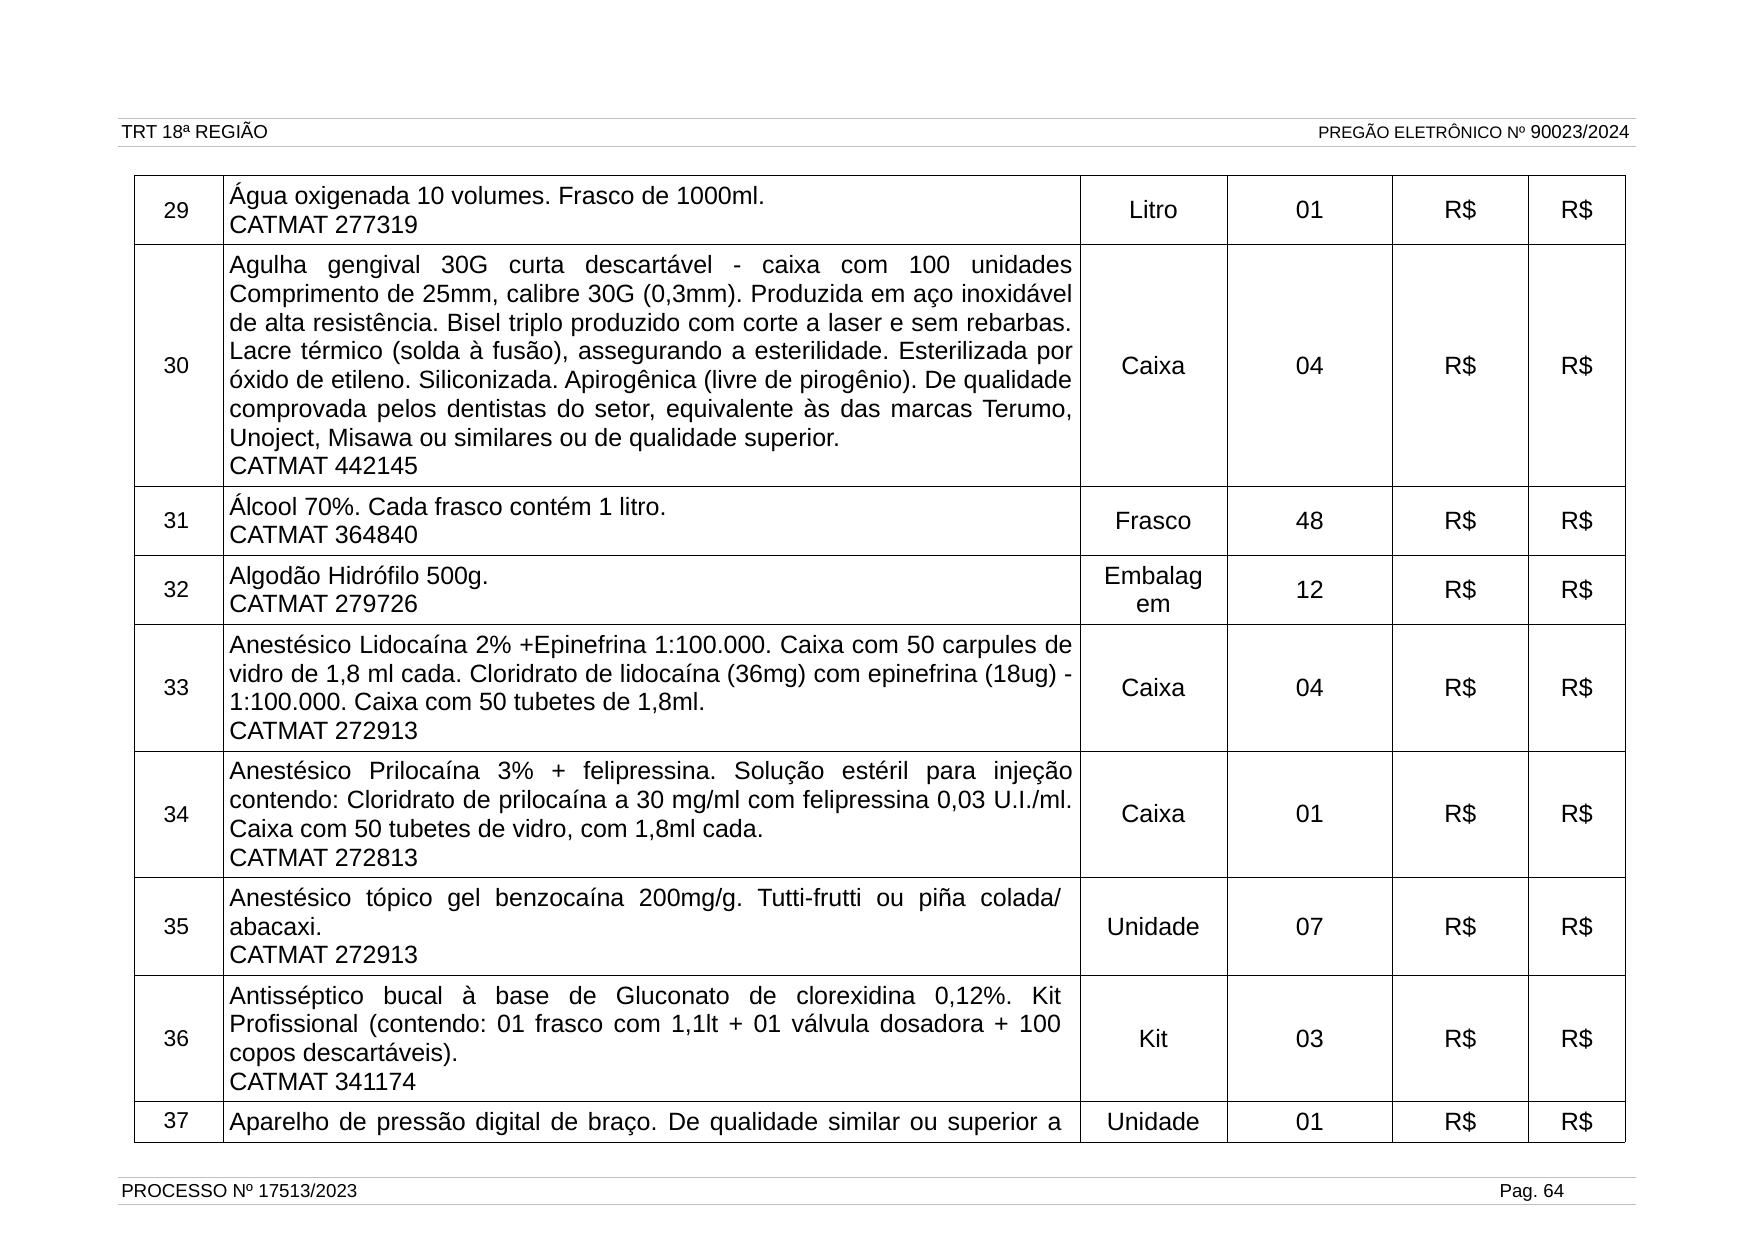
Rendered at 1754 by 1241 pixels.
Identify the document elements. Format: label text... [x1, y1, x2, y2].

table_cell R$ [1529, 752, 1625, 877]
table_cell R$ [1393, 752, 1528, 877]
table_cell 04 [1228, 625, 1392, 751]
table_cell Antisséptico bucal à base de Gluconato de clorexidina 0,12%. Kit Profissional (contendo: 01 frasco com 1,1lt + 01 válvula dosadora + 100 copos descartáveis). CATMAT 341174 [224, 976, 1080, 1101]
table_cell Anestésico Lidocaína 2% +Epinefrina 1:100.000. Caixa com 50 carpules de vidro de 1,8 ml cada. Cloridrato de lidocaína (36mg) com epinefrina (18ug) -1:100.000. Caixa com 50 tubetes de 1,8ml. CATMAT 272913 [224, 625, 1080, 751]
table_cell 07 [1228, 878, 1392, 975]
table_cell 01 [1228, 752, 1392, 877]
table_cell Litro [1081, 176, 1227, 244]
table_cell Anestésico tópico gel benzocaína 200mg/g. Tutti-frutti ou piña colada/ abacaxi. CATMAT 272913 [224, 878, 1080, 975]
table_cell Kit [1081, 976, 1227, 1101]
table_cell R$ [1529, 625, 1625, 751]
table_cell R$ [1393, 556, 1528, 624]
table_cell Agulha gengival 30G curta descartável - caixa com 100 unidades Comprimento de 25mm, calibre 30G (0,3mm). Produzida em aço inoxidável de alta resistência. Bisel triplo produzido com corte a laser e sem rebarbas. Lacre térmico (solda à fusão), assegurando a esterilidade. Esterilizada por óxido de etileno. Siliconizada. Apirogênica (livre de pirogênio). De qualidade comprovada pelos dentistas do setor, equivalente às das marcas Terumo, Unoject, Misawa ou similares ou de qualidade superior. CATMAT 442145 [224, 245, 1080, 486]
table_cell Caixa [1081, 752, 1227, 877]
table_cell Frasco [1081, 487, 1227, 555]
table_cell Unidade [1081, 1102, 1227, 1142]
table_cell 36 [135, 976, 223, 1101]
table_cell R$ [1393, 878, 1528, 975]
table_cell 33 [135, 625, 223, 751]
table_cell 03 [1228, 976, 1392, 1101]
table_cell R$ [1393, 976, 1528, 1101]
table_cell R$ [1393, 245, 1528, 486]
table_cell Água oxigenada 10 volumes. Frasco de 1000ml. CATMAT 277319 [224, 176, 1080, 244]
table_cell Algodão Hidrófilo 500g. CATMAT 279726 [224, 556, 1080, 624]
table_cell R$ [1529, 556, 1625, 624]
table_cell R$ [1393, 176, 1528, 244]
table_cell Caixa [1081, 625, 1227, 751]
table_cell 31 [135, 487, 223, 555]
table_cell Anestésico Prilocaína 3% + felipressina. Solução estéril para injeção contendo: Cloridrato de prilocaína a 30 mg/ml com felipressina 0,03 U.I./ml. Caixa com 50 tubetes de vidro, com 1,8ml cada. CATMAT 272813 [224, 752, 1080, 877]
table_cell 37 [135, 1102, 223, 1142]
table_cell R$ [1529, 176, 1625, 244]
table_cell 01 [1228, 1102, 1392, 1142]
table_cell R$ [1529, 1102, 1625, 1142]
table_cell Caixa [1081, 245, 1227, 486]
table_cell R$ [1393, 1102, 1528, 1142]
table_cell Aparelho de pressão digital de braço. De qualidade similar ou superior a [224, 1102, 1080, 1142]
table_cell R$ [1393, 625, 1528, 751]
table_cell 48 [1228, 487, 1392, 555]
table_cell 35 [135, 878, 223, 975]
table_cell 34 [135, 752, 223, 877]
table_cell 01 [1228, 176, 1392, 244]
table_cell R$ [1529, 878, 1625, 975]
table_cell R$ [1529, 245, 1625, 486]
table_cell 29 [135, 176, 223, 244]
table_cell 32 [135, 556, 223, 624]
table_cell 30 [135, 245, 223, 486]
table_cell Unidade [1081, 878, 1227, 975]
table_cell R$ [1393, 487, 1528, 555]
table_cell R$ [1529, 976, 1625, 1101]
table_cell Embalagem [1081, 556, 1227, 624]
table_cell Álcool 70%. Cada frasco contém 1 litro. CATMAT 364840 [224, 487, 1080, 555]
table_cell 04 [1228, 245, 1392, 486]
table_cell R$ [1529, 487, 1625, 555]
table_cell 12 [1228, 556, 1392, 624]
